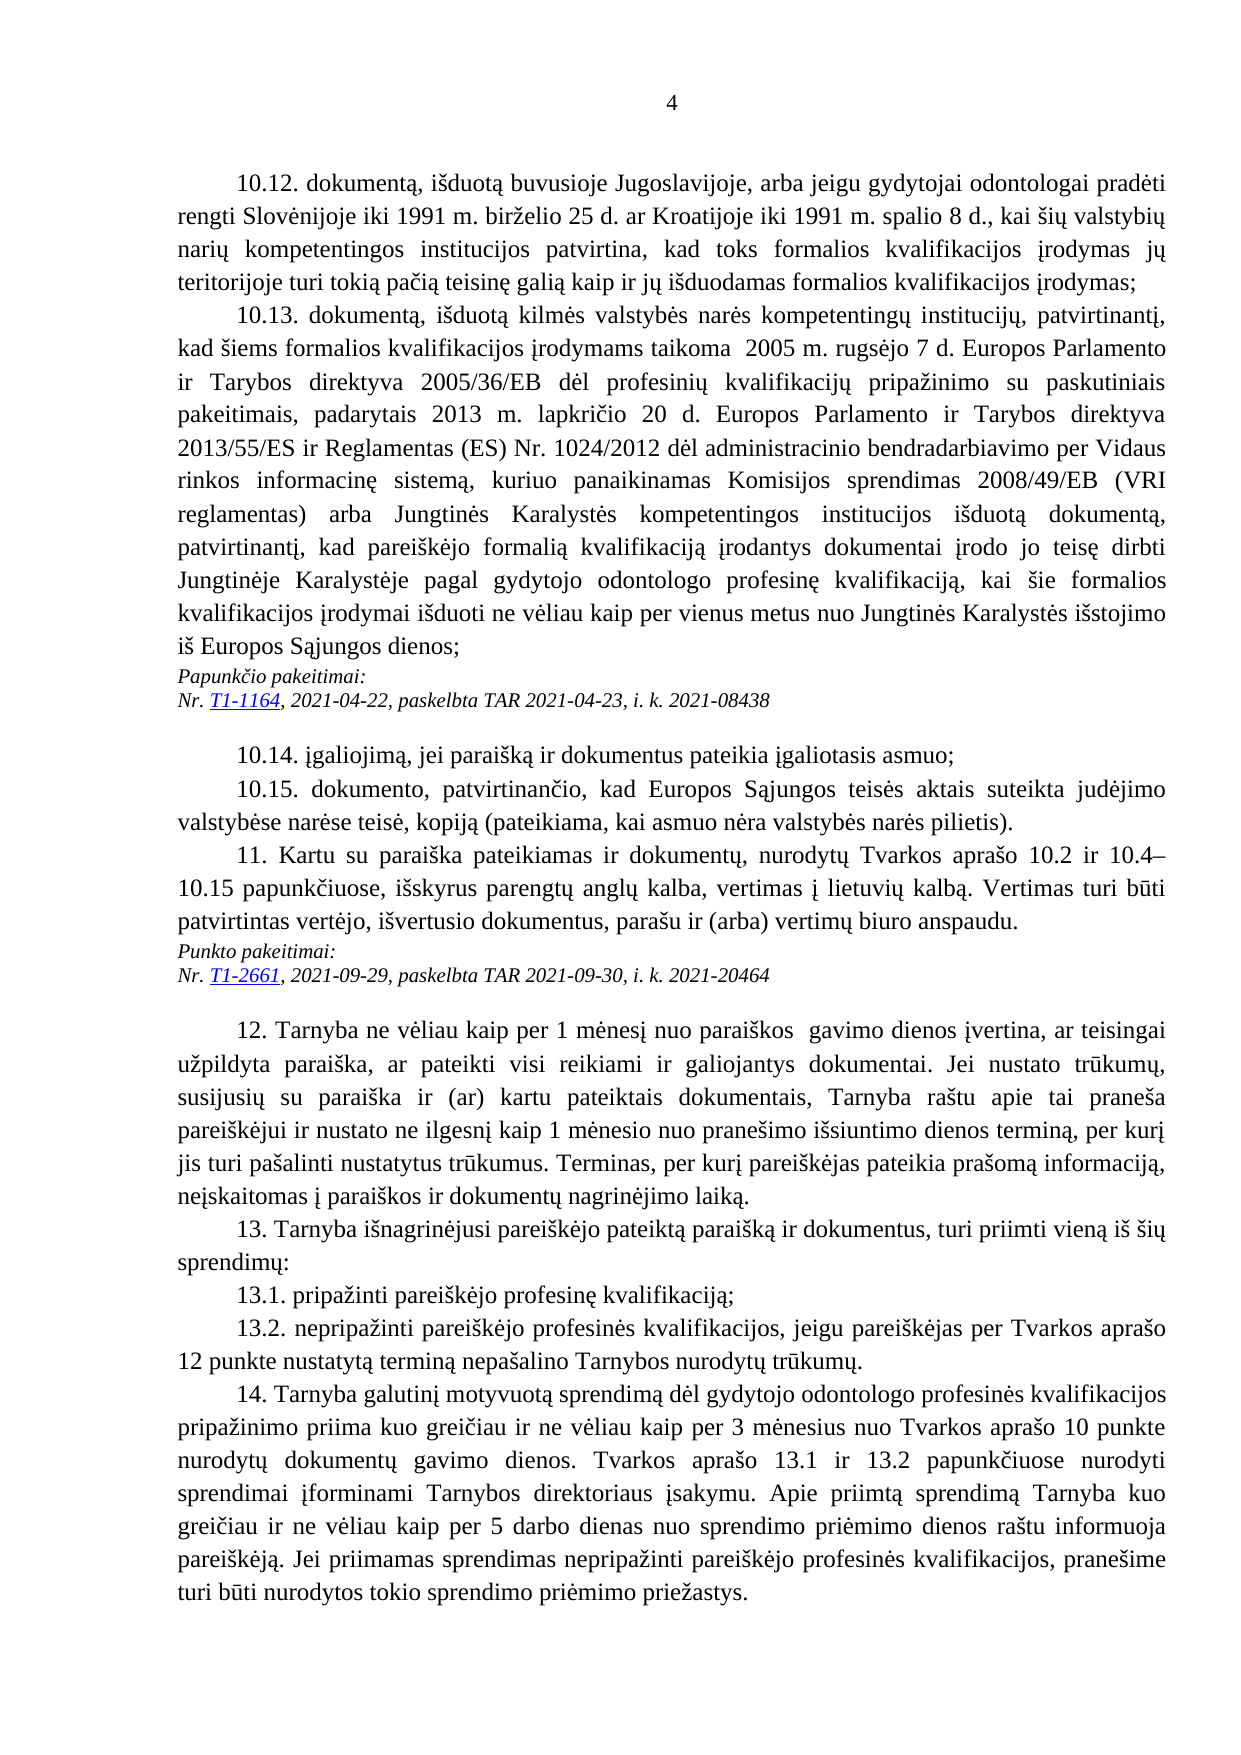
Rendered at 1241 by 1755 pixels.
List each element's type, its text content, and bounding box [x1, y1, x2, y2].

text Papunkčio pakeitimai: [177, 664, 1167, 688]
text 10.12. dokumentą, išduotą buvusioje Jugoslavijoje, arba jeigu gydytojai odontologai pradėti rengti Slovėnijoje iki 1991 m. birželio 25 d. ar Kroatijoje iki 1991 m. spalio 8 d., kai šių valstybių narių kompetentingos institucijos patvirtina, kad toks formalios kvalifikacijos įrodymas jų teritorijoje turi tokią pačią teisinę galią kaip ir jų išduodamas formalios kvalifikacijos įrodymas; [177, 168, 1167, 296]
text Nr. T1-1164, 2021-04-22, paskelbta TAR 2021-04-23, i. k. 2021-08438 [177, 688, 1167, 712]
text 13. Tarnyba išnagrinėjusi pareiškėjo pateiktą paraišką ir dokumentus, turi priimti vieną iš šių sprendimų: [177, 1214, 1167, 1276]
text 11. Kartu su paraiška pateikiamas ir dokumentų, nurodytų Tvarkos aprašo 10.2 ir 10.4–10.15 papunkčiuose, išskyrus parengtų anglų kalba, vertimas į lietuvių kalbą. Vertimas turi būti patvirtintas vertėjo, išvertusio dokumentus, parašu ir (arba) vertimų biuro anspaudu. [177, 840, 1167, 934]
text 12. Tarnyba ne vėliau kaip per 1 mėnesį nuo paraiškos gavimo dienos įvertina, ar teisingai užpildyta paraiška, ar pateikti visi reikiami ir galiojantys dokumentai. Jei nustato trūkumų, susijusių su paraiška ir (ar) kartu pateiktais dokumentais, Tarnyba raštu apie tai praneša pareiškėjui ir nustato ne ilgesnį kaip 1 mėnesio nuo pranešimo išsiuntimo dienos terminą, per kurį jis turi pašalinti nustatytus trūkumus. Terminas, per kurį pareiškėjas pateikia prašomą informaciją, neįskaitomas į paraiškos ir dokumentų nagrinėjimo laiką. [177, 1016, 1167, 1209]
text 10.14. įgaliojimą, jei paraišką ir dokumentus pateikia įgaliotasis asmuo; [177, 741, 1167, 769]
text 10.13. dokumentą, išduotą kilmės valstybės narės kompetentingų institucijų, patvirtinantį, kad šiems formalios kvalifikacijos įrodymams taikoma 2005 m. rugsėjo 7 d. Europos Parlamento ir Tarybos direktyva 2005/36/EB dėl profesinių kvalifikacijų pripažinimo su paskutiniais pakeitimais, padarytais 2013 m. lapkričio 20 d. Europos Parlamento ir Tarybos direktyva 2013/55/ES ir Reglamentas (ES) Nr. 1024/2012 dėl administracinio bendradarbiavimo per Vidaus rinkos informacinę sistemą, kuriuo panaikinamas Komisijos sprendimas 2008/49/EB (VRI reglamentas) arba Jungtinės Karalystės kompetentingos institucijos išduotą dokumentą, patvirtinantį, kad pareiškėjo formalią kvalifikaciją įrodantys dokumentai įrodo jo teisę dirbti Jungtinėje Karalystėje pagal gydytojo odontologo profesinę kvalifikaciją, kai šie formalios kvalifikacijos įrodymai išduoti ne vėliau kaip per vienus metus nuo Jungtinės Karalystės išstojimo iš Europos Sąjungos dienos; [177, 301, 1167, 659]
text Nr. T1-2661, 2021-09-29, paskelbta TAR 2021-09-30, i. k. 2021-20464 [177, 963, 1167, 987]
text 13.2. nepripažinti pareiškėjo profesinės kvalifikacijos, jeigu pareiškėjas per Tvarkos aprašo 12 punkte nustatytą terminą nepašalino Tarnybos nurodytų trūkumų. [177, 1313, 1167, 1374]
text 10.15. dokumento, patvirtinančio, kad Europos Sąjungos teisės aktais suteikta judėjimo valstybėse narėse teisė, kopiją (pateikiama, kai asmuo nėra valstybės narės pilietis). [177, 774, 1167, 835]
text 14. Tarnyba galutinį motyvuotą sprendimą dėl gydytojo odontologo profesinės kvalifikacijos pripažinimo priima kuo greičiau ir ne vėliau kaip per 3 mėnesius nuo Tvarkos aprašo 10 punkte nurodytų dokumentų gavimo dienos. Tvarkos aprašo 13.1 ir 13.2 papunkčiuose nurodyti sprendimai įforminami Tarnybos direktoriaus įsakymu. Apie priimtą sprendimą Tarnyba kuo greičiau ir ne vėliau kaip per 5 darbo dienas nuo sprendimo priėmimo dienos raštu informuoja pareiškėją. Jei priimamas sprendimas nepripažinti pareiškėjo profesinės kvalifikacijos, pranešime turi būti nurodytos tokio sprendimo priėmimo priežastys. [177, 1379, 1167, 1606]
text Punkto pakeitimai: [177, 939, 1167, 963]
text 13.1. pripažinti pareiškėjo profesinę kvalifikaciją; [177, 1280, 1167, 1308]
